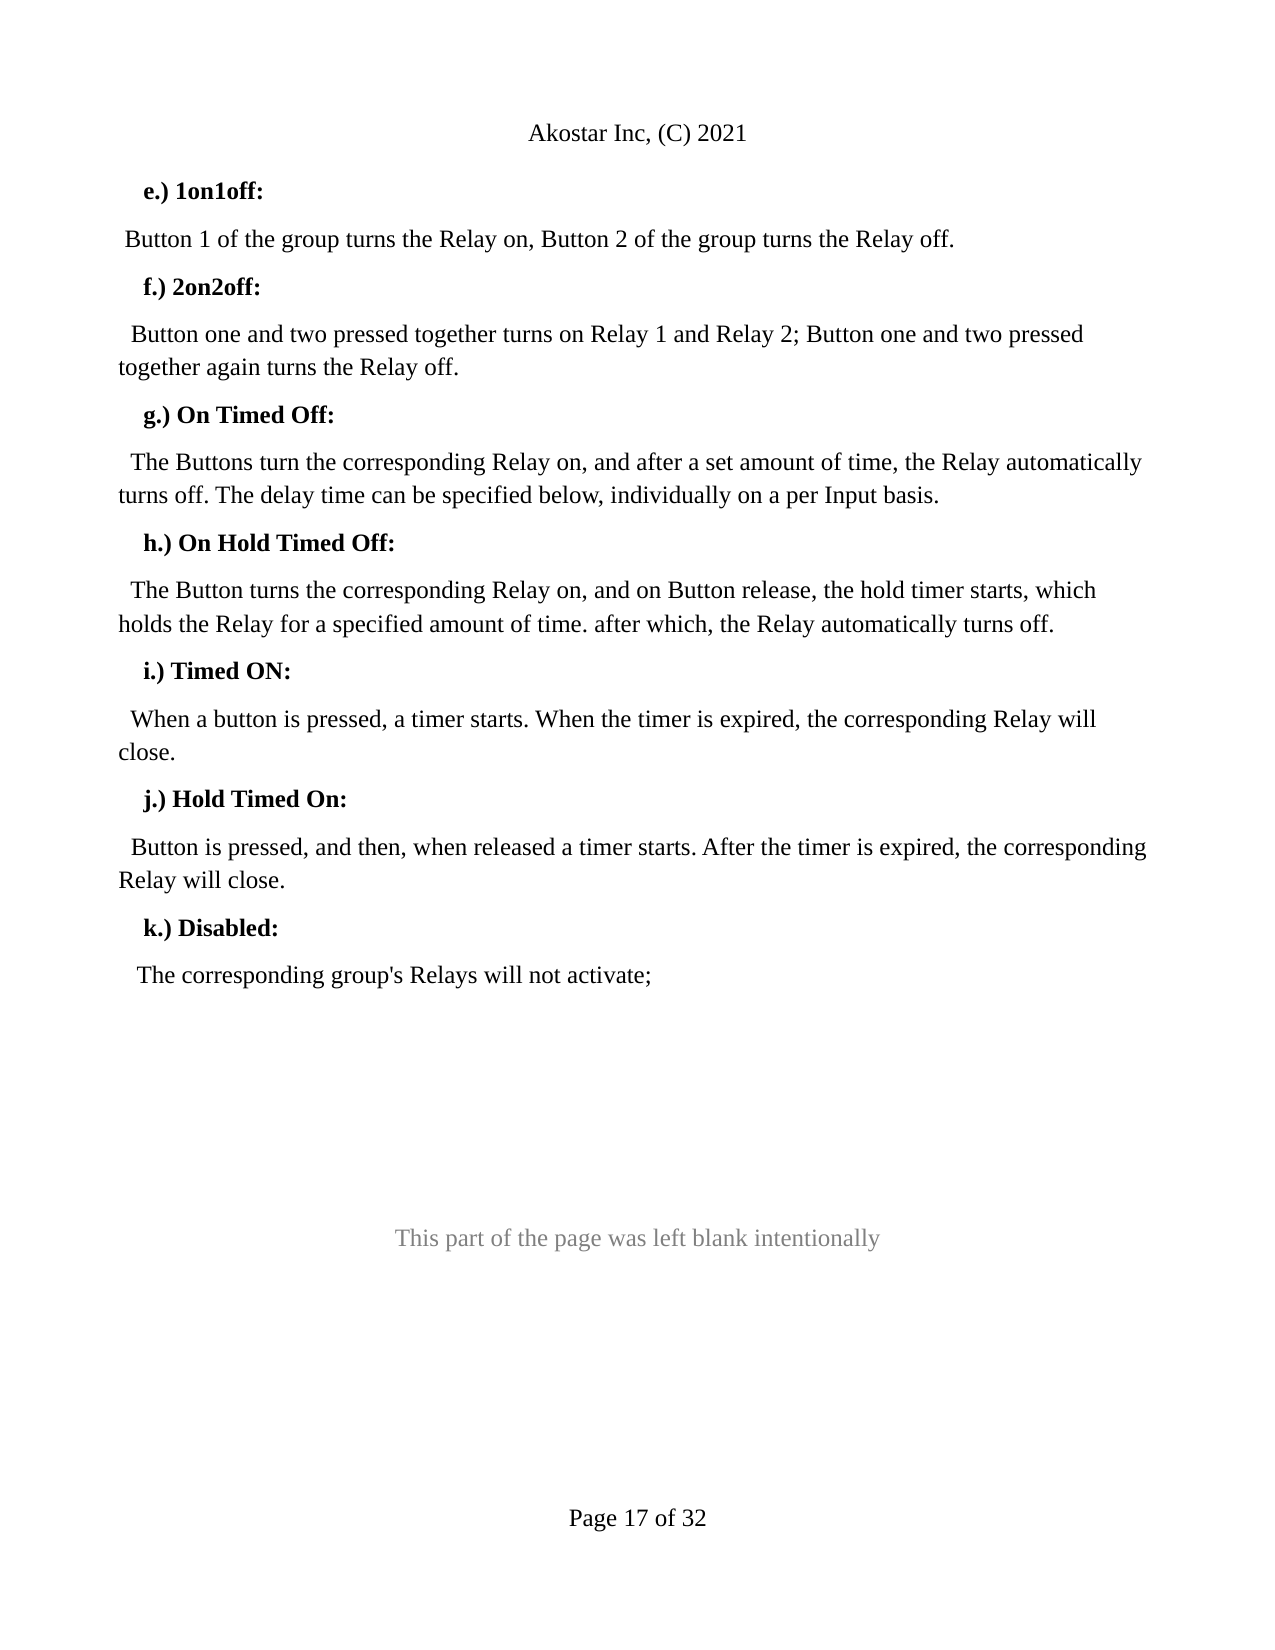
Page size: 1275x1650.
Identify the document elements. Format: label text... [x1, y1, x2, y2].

text Button 1 of the group turns the Relay on, Button 2 of the group turns the Relay off. [118, 224, 1157, 253]
text Button is pressed, and then, when released a timer starts. After the timer is expired, the corresponding Relay will close. [118, 832, 1157, 894]
text The Buttons turn the corresponding Relay on, and after a set amount of time, the Relay automatically turns off. The delay time can be specified below, individually on a per Input basis. [118, 447, 1157, 509]
text f.) 2on2off: [118, 272, 1157, 300]
text The Button turns the corresponding Relay on, and on Button release, the hold timer starts, which holds the Relay for a specified amount of time. after which, the Relay automatically turns off. [118, 576, 1157, 637]
text This part of the page was left blank intentionally [118, 1223, 1157, 1251]
text The corresponding group's Relays will not activate; [118, 960, 1157, 989]
text Button one and two pressed together turns on Relay 1 and Relay 2; Button one and two pressed together again turns the Relay off. [118, 319, 1157, 381]
text g.) On Timed Off: [118, 400, 1157, 428]
text When a button is pressed, a timer starts. When the timer is expired, the corresponding Relay will close. [118, 704, 1157, 766]
text e.) 1on1off: [118, 176, 1157, 205]
text k.) Disabled: [118, 913, 1157, 941]
text h.) On Hold Timed Off: [118, 528, 1157, 557]
text i.) Timed ON: [118, 656, 1157, 685]
text j.) Hold Timed On: [118, 784, 1157, 813]
